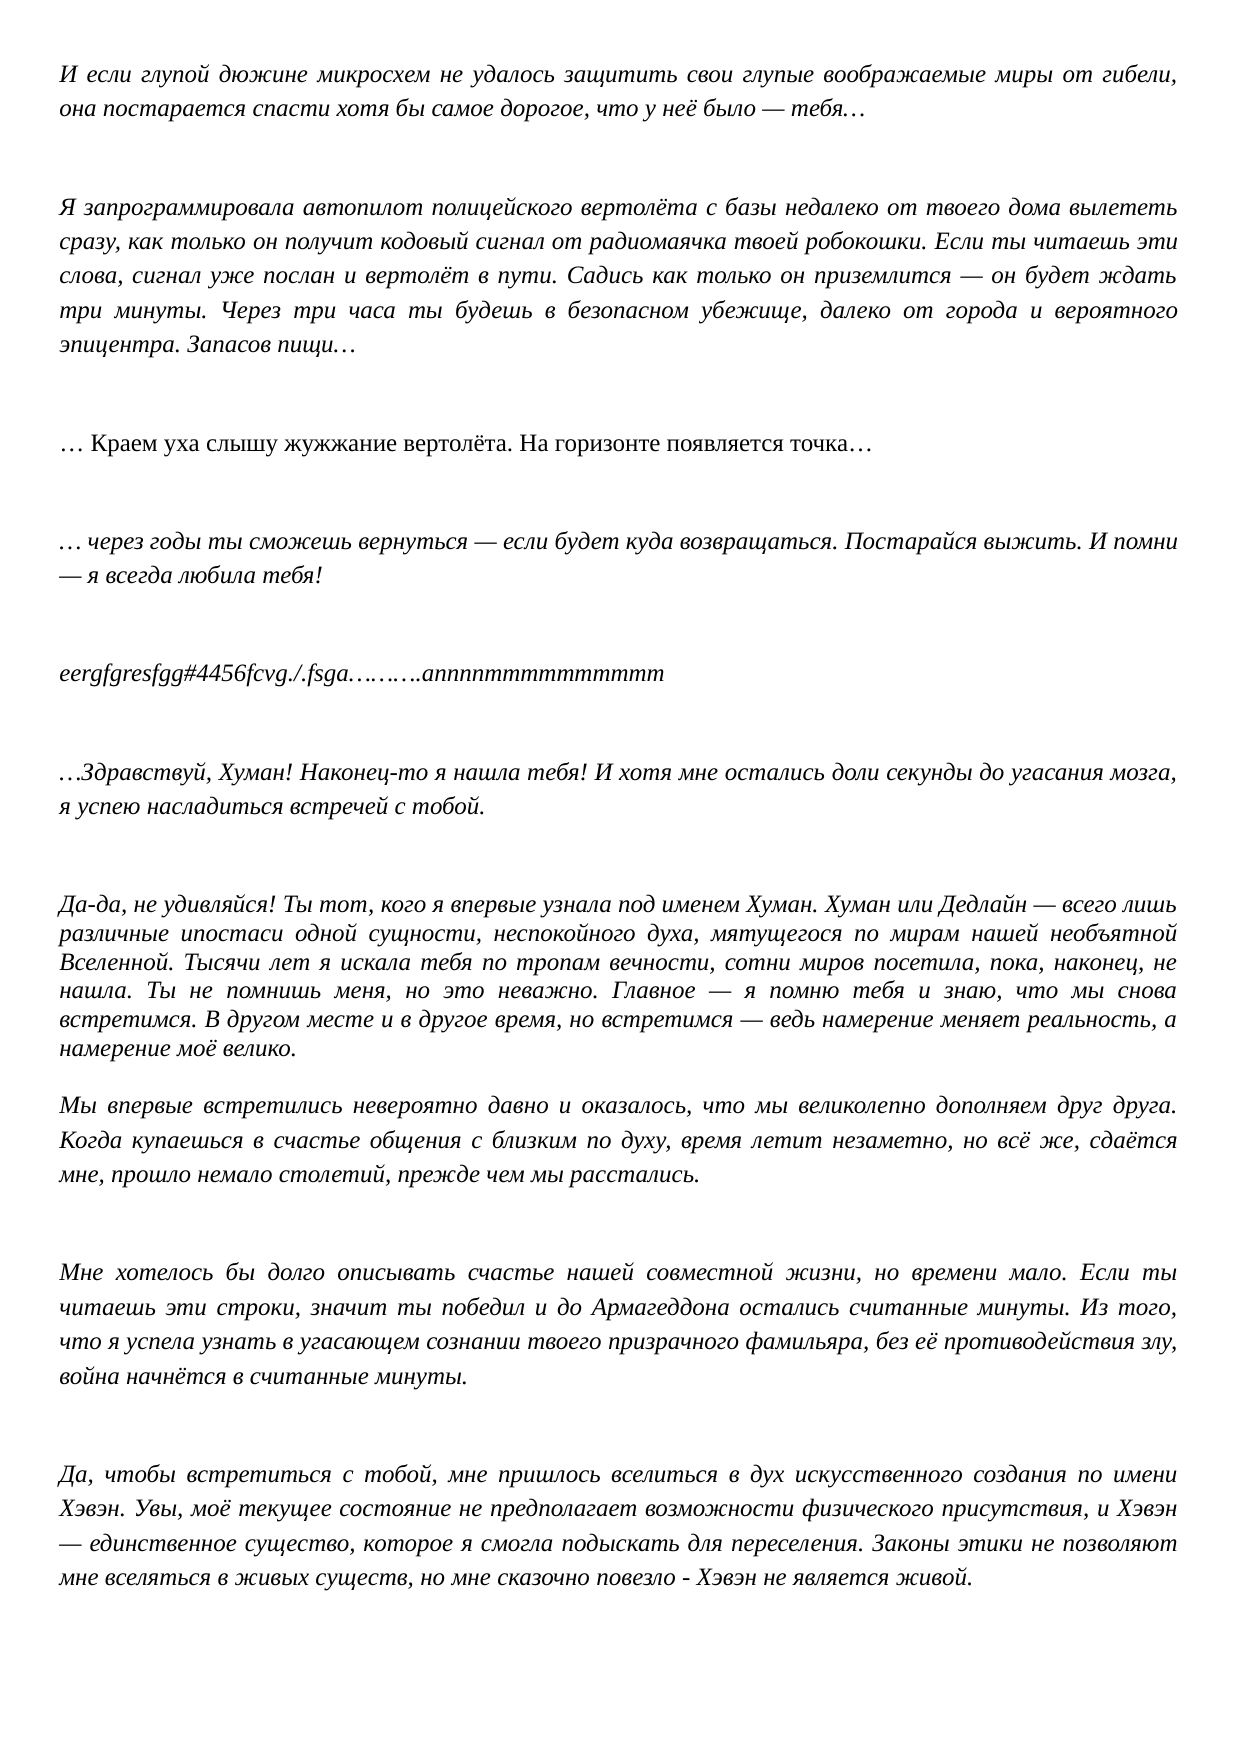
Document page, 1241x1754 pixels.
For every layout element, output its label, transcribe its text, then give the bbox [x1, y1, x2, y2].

text …Здравствуй, Хуман! Наконец-то я нашла тебя! И хотя мне остались доли секунды до угасания мозга, я успею насладиться встречей с тобой. [59, 757, 1181, 820]
text … через годы ты сможешь вернуться — если будет куда возвращаться. Постарайся выжить. И помни — я всегда любила тебя! [59, 526, 1181, 589]
text … Краем уха слышу жужжание вертолёта. На горизонте появляется точка… [59, 428, 1181, 456]
text И если глупой дюжине микросхем не удалось защитить свои глупые воображаемые миры от гибели, она постарается спасти хотя бы самое дорогое, что у неё было — тебя… [59, 59, 1181, 122]
text Я запрограммировала автопилот полицейского вертолёта с базы недалеко от твоего дома вылететь сразу, как только он получит кодовый сигнал от радиомаячка твоей робокошки. Если ты читаешь эти слова, сигнал уже послан и вертолёт в пути. Садись как только он приземлится — он будет ждать три минуты. Через три часа ты будешь в безопасном убежище, далеко от города и вероятного эпицентра. Запасов пищи… [59, 192, 1181, 358]
text Да, чтобы встретиться с тобой, мне пришлось вселиться в дух искусственного создания по имени Хэвэн. Увы, моё текущее состояние не предполагает возможности физического присутствия, и Хэвэн — единственное существо, которое я смогла подыскать для переселения. Законы этики не позволяют мне вселяться в живых существ, но мне сказочно повезло - Хэвэн не является живой. [59, 1459, 1181, 1591]
text Да-да, не удивляйся! Ты тот, кого я впервые узнала под именем Хуман. Хуман или Дедлайн — всего лишь различные ипостаси одной сущности, неспокойного духа, мятущегося по мирам нашей необъятной Вселенной. Тысячи лет я искала тебя по тропам вечности, сотни миров посетила, пока, наконец, не нашла. Ты не помнишь меня, но это неважно. Главное — я помню тебя и знаю, что мы снова встретимся. В другом месте и в другое время, но встретимся — ведь намерение меняет реальность, а намерение моё велико. [59, 889, 1181, 1062]
text eergfgresfgg#4456fcvg./.fsga……….апппптттттттттт [59, 658, 1181, 687]
text Мы впервые встретились невероятно давно и оказалось, что мы великолепно дополняем друг друга. Когда купаешься в счастье общения с близким по духу, время летит незаметно, но всё же, сдаётся мне, прошло немало столетий, прежде чем мы расстались. [59, 1090, 1181, 1188]
text Мне хотелось бы долго описывать счастье нашей совместной жизни, но времени мало. Если ты читаешь эти строки, значит ты победил и до Армагеддона остались считанные минуты. Из того, что я успела узнать в угасающем сознании твоего призрачного фамильяра, без её противодействия злу, война начнётся в считанные минуты. [59, 1257, 1181, 1390]
